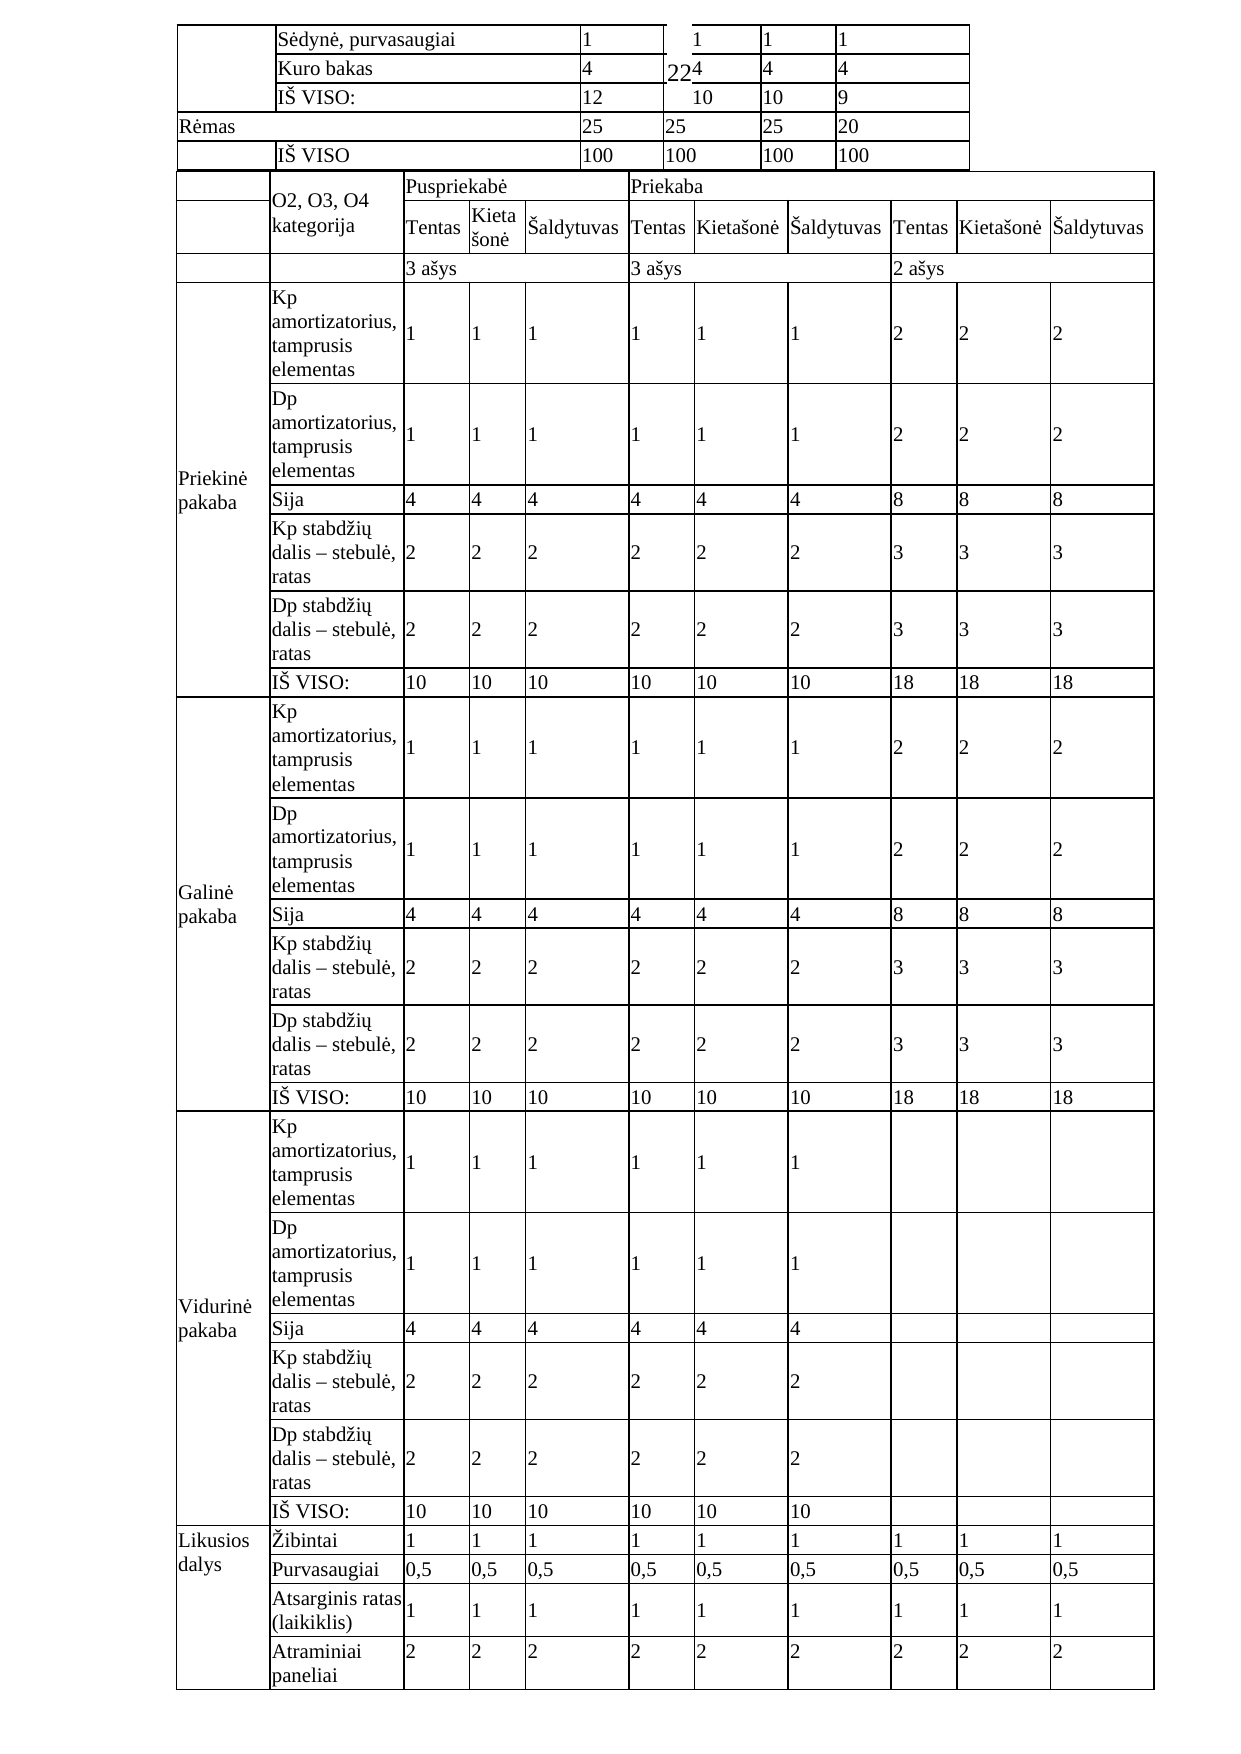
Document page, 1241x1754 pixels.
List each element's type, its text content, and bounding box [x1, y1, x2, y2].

table_cell [271, 254, 403, 282]
table_cell 4 [405, 1314, 469, 1342]
table_cell [958, 1314, 1050, 1342]
table_cell 1 [789, 384, 890, 484]
table_cell Sija [271, 1314, 403, 1342]
table_cell Priekinė pakaba [177, 283, 269, 696]
table_cell [1051, 1497, 1153, 1525]
table_cell 100 [762, 142, 835, 169]
table_cell 2 [695, 1006, 787, 1081]
table_cell 3 [892, 515, 956, 590]
table_cell 25 [762, 113, 835, 140]
table_cell 1 [789, 799, 890, 898]
table_cell 1 [630, 384, 694, 484]
table_cell 100 [837, 142, 969, 169]
table_cell 1 [405, 283, 469, 383]
table_cell 8 [958, 486, 1050, 513]
table_cell 2 [1051, 384, 1153, 484]
table_cell [892, 1497, 956, 1525]
table_cell 1 [526, 283, 628, 383]
table_cell 3 [958, 592, 1050, 667]
table_cell 1 [695, 283, 787, 383]
table_cell [1051, 1112, 1153, 1211]
table_cell 10 [405, 1497, 469, 1525]
table_cell 2 [958, 1637, 1050, 1689]
table_cell 18 [1051, 1083, 1153, 1110]
table_cell 2 [958, 799, 1050, 898]
table_cell 1 [630, 1112, 694, 1211]
table_cell Dp amortizatorius, tamprusis elementas [271, 799, 403, 898]
table_cell 4 [695, 486, 787, 513]
table_cell 18 [1051, 669, 1153, 696]
table_cell 2 [958, 283, 1050, 383]
table_cell 0,5 [892, 1555, 956, 1583]
table_cell [892, 1213, 956, 1313]
table_cell 1 [630, 799, 694, 898]
table_cell Purvasaugiai [271, 1555, 403, 1583]
table_cell 1 [526, 1213, 628, 1313]
table_cell 2 [695, 1343, 787, 1419]
table_cell 2 [958, 384, 1050, 484]
table_cell 2 ašys [892, 254, 1153, 282]
table_cell 2 [695, 1420, 787, 1496]
table_cell 2 [405, 1420, 469, 1496]
table_cell 10 [526, 1083, 628, 1110]
table_cell 10 [630, 1497, 694, 1525]
table_cell 100 [581, 142, 663, 169]
table_cell 2 [526, 1420, 628, 1496]
table_cell 1 [958, 1526, 1050, 1554]
table_cell 2 [892, 384, 956, 484]
table_cell 1 [405, 384, 469, 484]
table_cell 4 [762, 55, 835, 82]
table_cell 1 [470, 384, 525, 484]
table_cell 0,5 [526, 1555, 628, 1583]
table_cell 2 [526, 592, 628, 667]
table_cell Kp stabdžių dalis – stebulė, ratas [271, 515, 403, 590]
table_cell 4 [630, 1314, 694, 1342]
table_cell 2 [695, 515, 787, 590]
table_cell Atsarginis ratas (laikiklis) [271, 1584, 403, 1636]
table_cell [892, 1314, 956, 1342]
table_cell 3 [958, 929, 1050, 1004]
table_cell 1 [470, 698, 525, 797]
table_cell 1 [526, 799, 628, 898]
table_cell 1 [470, 1213, 525, 1313]
table_cell 10 [470, 1083, 525, 1110]
table_cell 1 [470, 283, 525, 383]
table_cell 8 [958, 900, 1050, 927]
table_cell 2 [526, 1006, 628, 1081]
table_cell 1 [789, 283, 890, 383]
table_cell 10 [789, 1083, 890, 1110]
table_cell 4 [789, 1314, 890, 1342]
table_cell 0,5 [695, 1555, 787, 1583]
table_cell 10 [664, 84, 760, 111]
table_cell 2 [630, 1420, 694, 1496]
table_cell Kp amortizatorius, tamprusis elementas [271, 698, 403, 797]
table_cell 4 [405, 900, 469, 927]
table_cell 1 [892, 1526, 956, 1554]
table_cell 1 [405, 698, 469, 797]
table_cell 4 [526, 900, 628, 927]
table_cell [892, 1343, 956, 1419]
table_cell 1 [405, 1213, 469, 1313]
table_cell 10 [526, 669, 628, 696]
table_cell 0,5 [630, 1555, 694, 1583]
table_cell 2 [470, 1637, 525, 1689]
table_cell Atraminiai paneliai [271, 1637, 403, 1689]
table_cell 1 [789, 1213, 890, 1313]
table_cell 1 [405, 1584, 469, 1636]
table_cell Dp amortizatorius, tamprusis elementas [271, 1213, 403, 1313]
table_cell 2 [1051, 1637, 1153, 1689]
table_cell 1 [630, 698, 694, 797]
table_cell 2 [892, 698, 956, 797]
table_cell 10 [695, 669, 787, 696]
table_cell 4 [789, 486, 890, 513]
table_cell 9 [837, 84, 969, 111]
table_cell 2 [405, 515, 469, 590]
table_cell [958, 1343, 1050, 1419]
table_cell 18 [892, 669, 956, 696]
table_cell Kp stabdžių dalis – stebulė, ratas [271, 1343, 403, 1419]
table_cell 10 [526, 1497, 628, 1525]
table_cell 1 [526, 1526, 628, 1554]
table_cell 3 [892, 592, 956, 667]
table_cell 1 [470, 1112, 525, 1211]
table_cell 1 [470, 1584, 525, 1636]
table_cell 18 [892, 1083, 956, 1110]
table_cell [178, 142, 275, 169]
table_cell 8 [1051, 900, 1153, 927]
table_cell Dp stabdžių dalis – stebulė, ratas [271, 1420, 403, 1496]
table_cell 10 [789, 1497, 890, 1525]
table_cell Sija [271, 486, 403, 513]
table_cell 4 [837, 55, 969, 82]
table_cell 1 [405, 1526, 469, 1554]
table_cell 2 [526, 1637, 628, 1689]
table_cell 2 [470, 515, 525, 590]
table_cell Rėmas [178, 113, 580, 140]
table_cell 2 [405, 929, 469, 1004]
table_cell 2 [1051, 698, 1153, 797]
table_cell 2 [1051, 799, 1153, 898]
table_cell 2 [892, 1637, 956, 1689]
table_cell 4 [526, 486, 628, 513]
table_cell Kietašonė [695, 201, 787, 253]
table_cell 2 [405, 592, 469, 667]
table_cell 1 [762, 26, 835, 53]
table_cell 1 [789, 1112, 890, 1211]
table_cell [958, 1112, 1050, 1211]
table_cell 2 [630, 592, 694, 667]
table_cell 3 [1051, 515, 1153, 590]
table_cell 1 [630, 1526, 694, 1554]
table_cell Kietašonė [470, 201, 525, 253]
table_cell 1 [1051, 1584, 1153, 1636]
table_cell 1 [405, 799, 469, 898]
table_cell 4 [630, 486, 694, 513]
table_cell 1 [695, 1213, 787, 1313]
table_cell 3 ašys [405, 254, 628, 282]
table_cell Žibintai [271, 1526, 403, 1554]
table_cell IŠ VISO: [271, 669, 403, 696]
table_header [177, 172, 269, 199]
table_cell 1 [789, 1526, 890, 1554]
table_cell 2 [789, 515, 890, 590]
table_cell 0,5 [789, 1555, 890, 1583]
table_cell 1 [695, 799, 787, 898]
table_cell Tentas [405, 201, 469, 253]
table_cell 1 [630, 1213, 694, 1313]
table_cell 2 [630, 929, 694, 1004]
table_cell 2 [405, 1343, 469, 1419]
table_cell 4 [405, 486, 469, 513]
table_cell 100 [664, 142, 760, 169]
table_cell 2 [470, 929, 525, 1004]
table_cell 4 [692, 55, 760, 82]
table_cell Tentas [892, 201, 956, 253]
table_cell Dp stabdžių dalis – stebulė, ratas [271, 592, 403, 667]
table_cell 4 [581, 55, 663, 82]
table_cell 4 [695, 900, 787, 927]
table_cell Tentas [630, 201, 694, 253]
table_cell 3 [892, 1006, 956, 1081]
table_cell 2 [789, 1343, 890, 1419]
table_cell 18 [958, 669, 1050, 696]
table_cell 1 [789, 1584, 890, 1636]
table_cell 2 [892, 799, 956, 898]
table_cell Kp stabdžių dalis – stebulė, ratas [271, 929, 403, 1004]
table_cell [1051, 1420, 1153, 1496]
table_cell 1 [470, 799, 525, 898]
table_cell 1 [692, 26, 760, 53]
table_cell 3 [1051, 592, 1153, 667]
table_cell 2 [630, 1343, 694, 1419]
table_cell 3 [1051, 929, 1153, 1004]
table_cell Kietašonė [958, 201, 1050, 253]
table_cell 4 [470, 486, 525, 513]
table_cell IŠ VISO: [277, 84, 580, 111]
table_cell 18 [958, 1083, 1050, 1110]
table_cell Dp amortizatorius, tamprusis elementas [271, 384, 403, 484]
table_cell 2 [789, 1006, 890, 1081]
table_cell 10 [470, 669, 525, 696]
table_cell 2 [470, 1420, 525, 1496]
table_cell 12 [581, 84, 663, 111]
table_cell 1 [695, 384, 787, 484]
table_cell 3 ašys [630, 254, 890, 282]
table_cell 2 [526, 1343, 628, 1419]
table_cell 10 [762, 84, 835, 111]
table_cell [177, 254, 269, 282]
table_cell 1 [405, 1112, 469, 1211]
table_cell [958, 1420, 1050, 1496]
table_cell 1 [526, 1584, 628, 1636]
table_header O2, O3, O4 kategorija [271, 172, 403, 253]
table_cell 2 [630, 1006, 694, 1081]
table_cell 2 [470, 1343, 525, 1419]
table_cell 0,5 [405, 1555, 469, 1583]
table_cell 8 [892, 900, 956, 927]
table_cell Šaldytuvas [526, 201, 628, 253]
table_cell 1 [526, 384, 628, 484]
table_cell 4 [470, 1314, 525, 1342]
table_cell Sėdynė, purvasaugiai [277, 26, 580, 53]
table_cell [1051, 1343, 1153, 1419]
table_cell 1 [470, 1526, 525, 1554]
table_cell 2 [470, 1006, 525, 1081]
table_cell IŠ VISO: [271, 1083, 403, 1110]
table_cell Vidurinė pakaba [177, 1112, 269, 1525]
table_cell 10 [695, 1083, 787, 1110]
table_cell Kp amortizatorius, tamprusis elementas [271, 283, 403, 383]
table_cell 2 [630, 1637, 694, 1689]
table_cell 1 [526, 1112, 628, 1211]
table_cell 3 [1051, 1006, 1153, 1081]
table_cell IŠ VISO [277, 142, 580, 169]
table_cell IŠ VISO: [271, 1497, 403, 1525]
table_cell 3 [892, 929, 956, 1004]
table_cell 25 [664, 113, 760, 140]
table_cell [177, 201, 269, 253]
table_cell 0,5 [958, 1555, 1050, 1583]
table_cell 2 [470, 592, 525, 667]
table_cell 0,5 [1051, 1555, 1153, 1583]
table_cell 2 [892, 283, 956, 383]
table_cell 1 [695, 1526, 787, 1554]
table_cell 2 [526, 929, 628, 1004]
table_cell 10 [470, 1497, 525, 1525]
table_cell 1 [695, 1584, 787, 1636]
table_cell 25 [581, 113, 663, 140]
table_cell [892, 1112, 956, 1211]
table_cell 2 [789, 929, 890, 1004]
table_cell 8 [1051, 486, 1153, 513]
table_cell 10 [405, 669, 469, 696]
table_cell Šaldytuvas [789, 201, 890, 253]
table_cell 2 [1051, 283, 1153, 383]
table_cell 1 [630, 283, 694, 383]
table_cell 2 [526, 515, 628, 590]
table_cell 1 [958, 1584, 1050, 1636]
table_cell 4 [695, 1314, 787, 1342]
table_cell 4 [470, 900, 525, 927]
table_cell 2 [695, 929, 787, 1004]
table_cell 2 [405, 1637, 469, 1689]
table_cell Galinė pakaba [177, 698, 269, 1110]
table_cell 4 [789, 900, 890, 927]
table_cell 10 [789, 669, 890, 696]
table_cell 2 [789, 1420, 890, 1496]
table_cell [958, 1213, 1050, 1313]
table_cell 4 [526, 1314, 628, 1342]
table_cell 1 [695, 1112, 787, 1211]
table_cell 1 [526, 698, 628, 797]
table_cell Dp stabdžių dalis – stebulė, ratas [271, 1006, 403, 1081]
table_cell 1 [581, 26, 663, 53]
table_cell 3 [958, 515, 1050, 590]
table_cell Kp amortizatorius, tamprusis elementas [271, 1112, 403, 1211]
table_cell 0,5 [470, 1555, 525, 1583]
table_cell 2 [695, 1637, 787, 1689]
table_cell 4 [630, 900, 694, 927]
table_cell 1 [630, 1584, 694, 1636]
table_cell [1051, 1314, 1153, 1342]
table_cell [1051, 1213, 1153, 1313]
table_cell 10 [630, 669, 694, 696]
table_cell [958, 1497, 1050, 1525]
table_cell Sija [271, 900, 403, 927]
table_cell 2 [405, 1006, 469, 1081]
table_cell 2 [630, 515, 694, 590]
table_cell [892, 1420, 956, 1496]
table_cell 2 [695, 592, 787, 667]
table_cell 2 [789, 592, 890, 667]
table_cell 20 [837, 113, 969, 140]
table_cell 2 [958, 698, 1050, 797]
table_cell 3 [958, 1006, 1050, 1081]
table_cell 1 [892, 1584, 956, 1636]
table_cell Likusios dalys [177, 1526, 269, 1689]
table_header Priekaba [630, 172, 1153, 199]
table_cell 1 [837, 26, 969, 53]
table_cell [178, 26, 275, 111]
table_cell 2 [789, 1637, 890, 1689]
table_cell 10 [405, 1083, 469, 1110]
table_cell 1 [695, 698, 787, 797]
table_cell 1 [1051, 1526, 1153, 1554]
table_cell 10 [695, 1497, 787, 1525]
table_header Puspriekabė [405, 172, 628, 199]
table_cell 1 [789, 698, 890, 797]
table_cell Šaldytuvas [1051, 201, 1153, 253]
table_cell Kuro bakas [277, 55, 580, 82]
table_cell 8 [892, 486, 956, 513]
table_cell 10 [630, 1083, 694, 1110]
